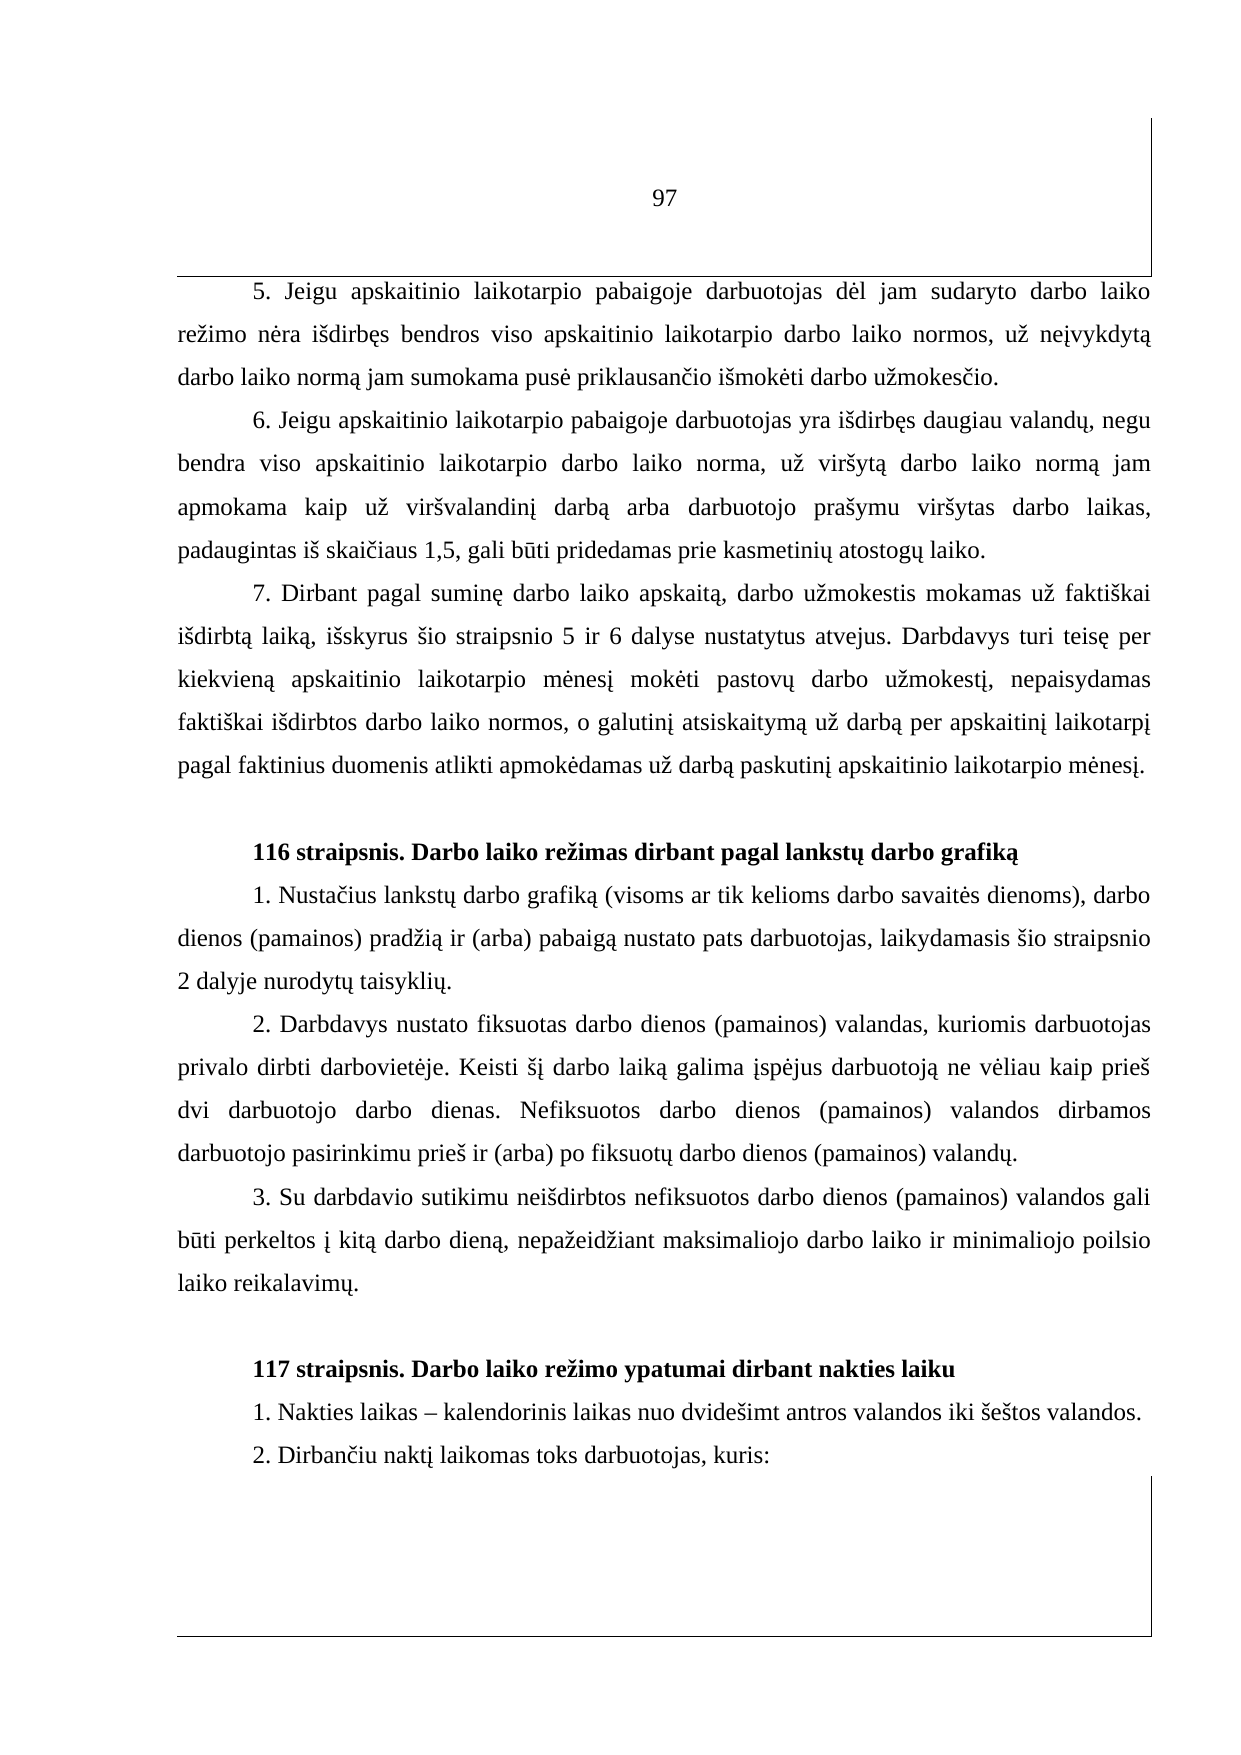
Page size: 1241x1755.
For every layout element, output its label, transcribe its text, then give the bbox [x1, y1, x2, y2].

text 2. Dirbančiu naktį laikomas toks darbuotojas, kuris: [177, 1440, 1152, 1469]
subtitle 116 straipsnis. Darbo laiko režimas dirbant pagal lankstų darbo grafiką [177, 837, 1152, 865]
text 1. Nakties laikas – kalendorinis laikas nuo dvidešimt antros valandos iki šeštos valandos. [177, 1397, 1152, 1426]
text 5. Jeigu apskaitinio laikotarpio pabaigoje darbuotojas dėl jam sudaryto darbo laiko režimo nėra išdirbęs bendros viso apskaitinio laikotarpio darbo laiko normos, už neįvykdytą darbo laiko normą jam sumokama pusė priklausančio išmokėti darbo užmokesčio. [177, 276, 1152, 391]
text 7. Dirbant pagal suminę darbo laiko apskaitą, darbo užmokestis mokamas už faktiškai išdirbtą laiką, išskyrus šio straipsnio 5 ir 6 dalyse nustatytus atvejus. Darbdavys turi teisę per kiekvieną apskaitinio laikotarpio mėnesį mokėti pastovų darbo užmokestį, nepaisydamas faktiškai išdirbtos darbo laiko normos, o galutinį atsiskaitymą už darbą per apskaitinį laikotarpį pagal faktinius duomenis atlikti apmokėdamas už darbą paskutinį apskaitinio laikotarpio mėnesį. [177, 578, 1152, 779]
text 1. Nustačius lankstų darbo grafiką (visoms ar tik kelioms darbo savaitės dienoms), darbo dienos (pamainos) pradžią ir (arba) pabaigą nustato pats darbuotojas, laikydamasis šio straipsnio 2 dalyje nurodytų taisyklių. [177, 880, 1152, 995]
subtitle 117 straipsnis. Darbo laiko režimo ypatumai dirbant nakties laiku [177, 1354, 1152, 1383]
text 3. Su darbdavio sutikimu neišdirbtos nefiksuotos darbo dienos (pamainos) valandos gali būti perkeltos į kitą darbo dieną, nepažeidžiant maksimaliojo darbo laiko ir minimaliojo poilsio laiko reikalavimų. [177, 1182, 1152, 1297]
text 6. Jeigu apskaitinio laikotarpio pabaigoje darbuotojas yra išdirbęs daugiau valandų, negu bendra viso apskaitinio laikotarpio darbo laiko norma, už viršytą darbo laiko normą jam apmokama kaip už viršvalandinį darbą arba darbuotojo prašymu viršytas darbo laikas, padaugintas iš skaičiaus 1,5, gali būti pridedamas prie kasmetinių atostogų laiko. [177, 405, 1152, 563]
text 2. Darbdavys nustato fiksuotas darbo dienos (pamainos) valandas, kuriomis darbuotojas privalo dirbti darbovietėje. Keisti šį darbo laiką galima įspėjus darbuotoją ne vėliau kaip prieš dvi darbuotojo darbo dienas. Nefiksuotos darbo dienos (pamainos) valandos dirbamos darbuotojo pasirinkimu prieš ir (arba) po fiksuotų darbo dienos (pamainos) valandų. [177, 1009, 1152, 1167]
